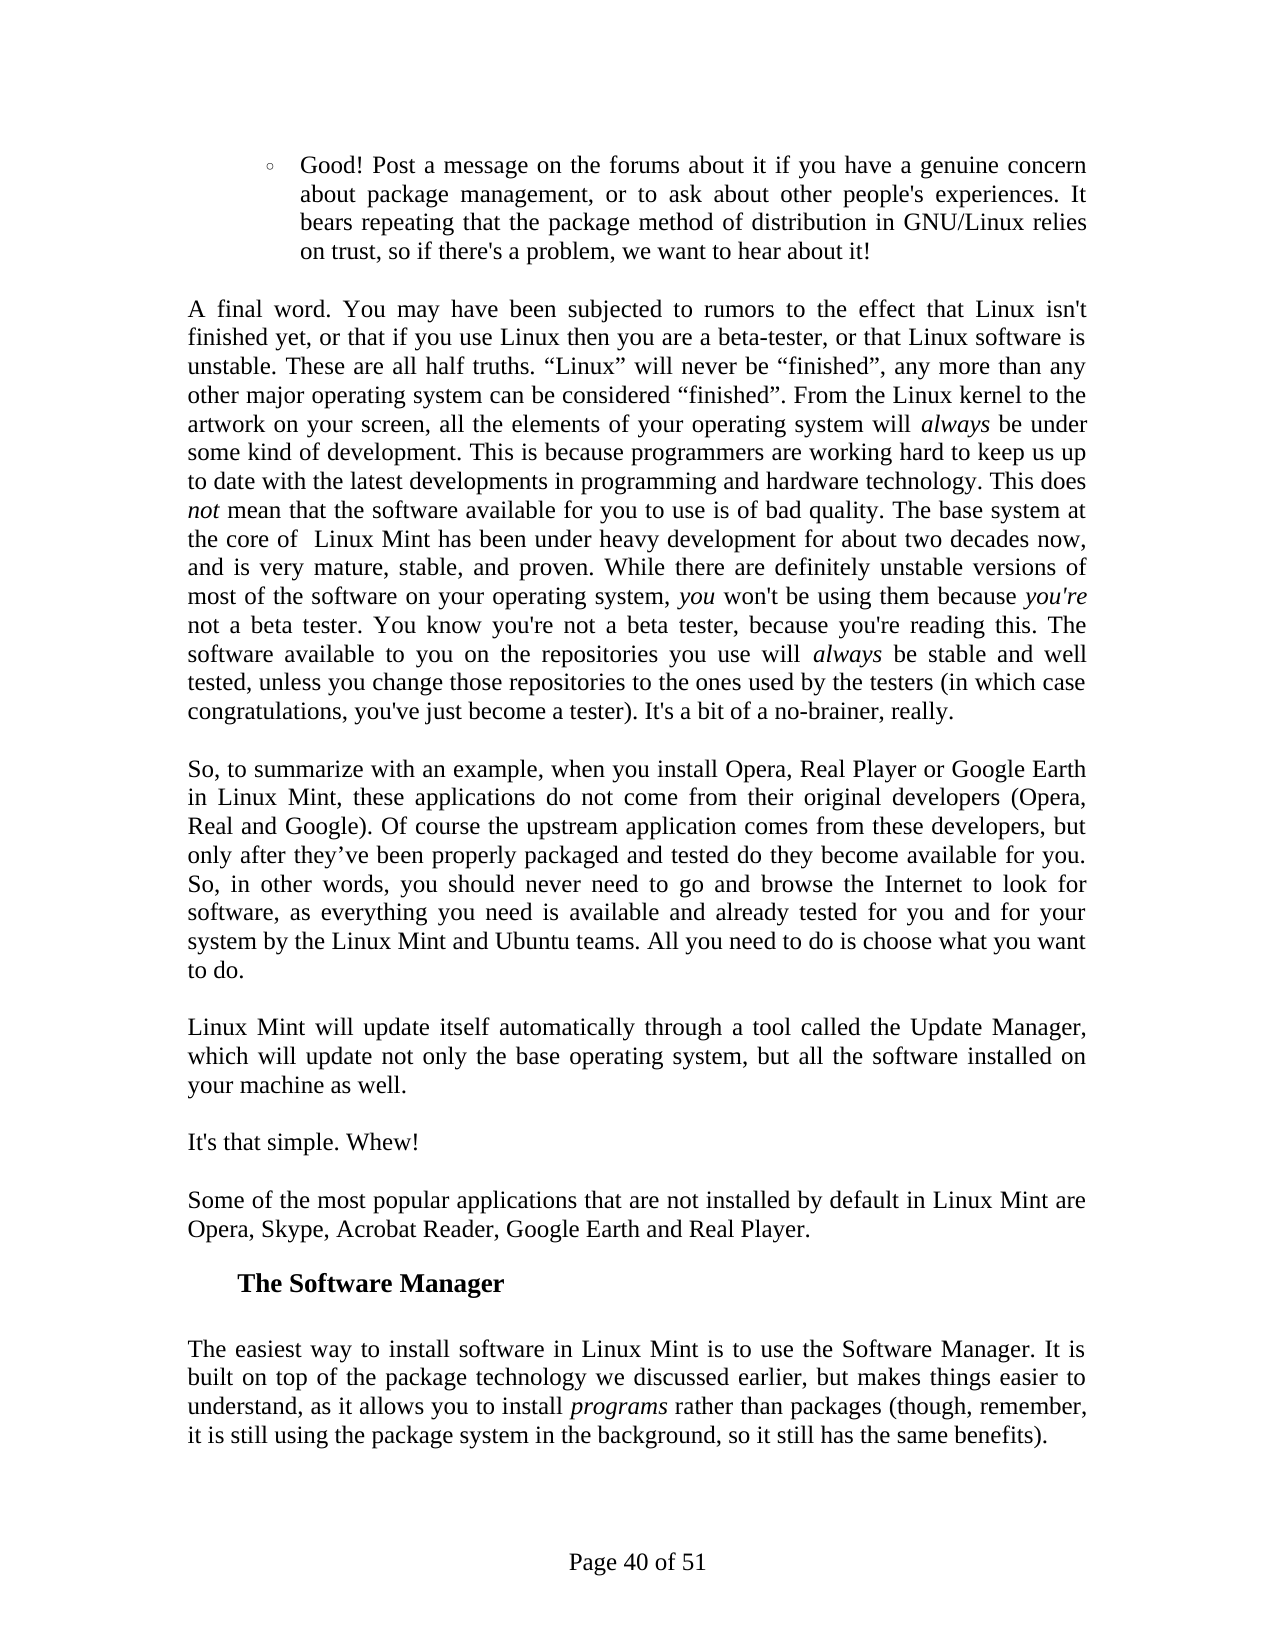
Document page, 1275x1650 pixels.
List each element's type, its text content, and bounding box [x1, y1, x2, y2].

text Some of the most popular applications that are not installed by default in Linux Mint are Opera, Skype, Acrobat Reader, Google Earth and Real Player. [187, 1185, 1087, 1242]
text So, to summarize with an example, when you install Opera, Real Player or Google Earth in Linux Mint, these applications do not come from their original developers (Opera, Real and Google). Of course the upstream application comes from these developers, but only after they’ve been properly packaged and tested do they become available for you. So, in other words, you should never need to go and browse the Internet to look for software, as everything you need is available and already tested for you and for your system by the Linux Mint and Ubuntu teams. All you need to do is choose what you want to do. [187, 754, 1087, 984]
text The easiest way to install software in Linux Mint is to use the Software Manager. It is built on top of the package technology we discussed earlier, but makes things easier to understand, as it allows you to install programs rather than packages (though, remember, it is still using the package system in the background, so it still has the same benefits). [187, 1334, 1087, 1449]
subtitle The Software Manager [187, 1267, 1087, 1299]
list Good! Post a message on the forums about it if you have a genuine concern about package management, or to ask about other people's experiences. It bears repeating that the package method of distribution in GNU/Linux relies on trust, so if there's a problem, we want to hear about it! [262, 150, 1087, 265]
text Linux Mint will update itself automatically through a tool called the Update Manager, which will update not only the base operating system, but all the software installed on your machine as well. [187, 1012, 1087, 1099]
text It's that simple. Whew! [187, 1127, 1087, 1156]
text A final word. You may have been subjected to rumors to the effect that Linux isn't finished yet, or that if you use Linux then you are a beta-tester, or that Linux software is unstable. These are all half truths. “Linux” will never be “finished”, any more than any other major operating system can be considered “finished”. From the Linux kernel to the artwork on your screen, all the elements of your operating system will always be under some kind of development. This is because programmers are working hard to keep us up to date with the latest developments in programming and hardware technology. This does not mean that the software available for you to use is of bad quality. The base system at the core of Linux Mint has been under heavy development for about two decades now, and is very mature, stable, and proven. While there are definitely unstable versions of most of the software on your operating system, you won't be using them because you're not a beta tester. You know you're not a beta tester, because you're reading this. The software available to you on the repositories you use will always be stable and well tested, unless you change those repositories to the ones used by the testers (in which case congratulations, you've just become a tester). It's a bit of a no-brainer, really. [187, 294, 1087, 725]
